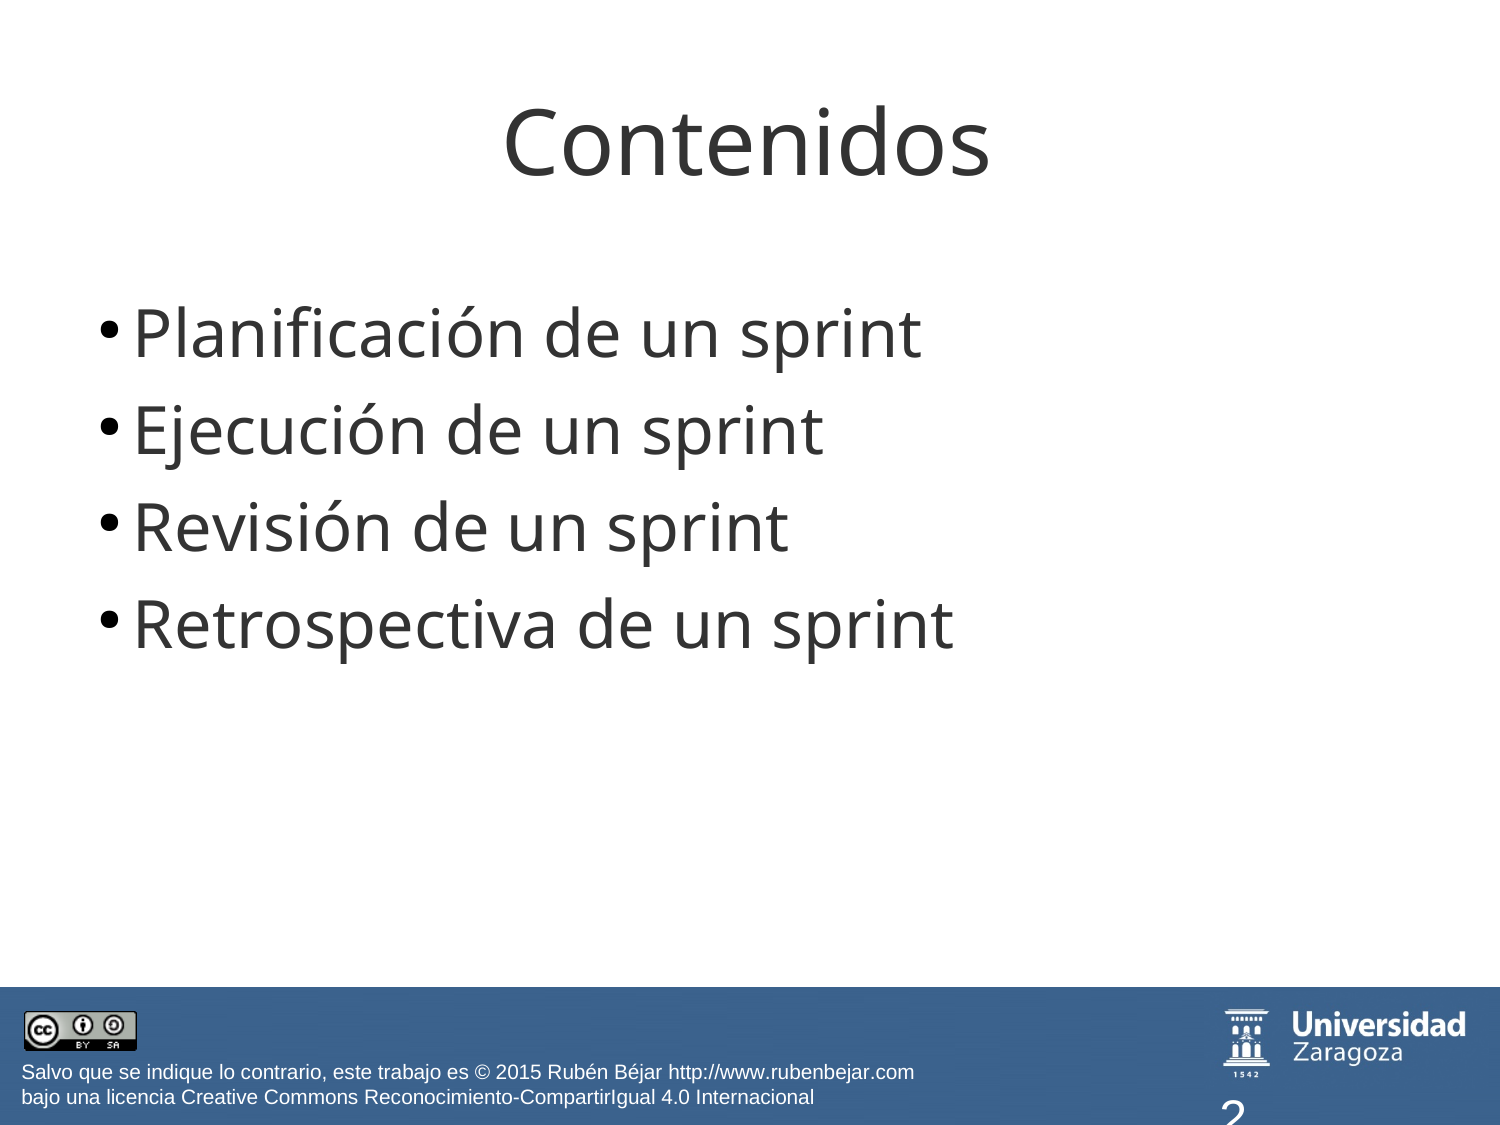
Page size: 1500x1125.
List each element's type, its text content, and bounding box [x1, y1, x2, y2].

list Planificación de un sprint Ejecución de un sprint Revisión de un sprint Retrospectiva de un sprint [82, 283, 1418, 957]
title Contenidos [74, 21, 1420, 257]
picture [0, 987, 1500, 1125]
